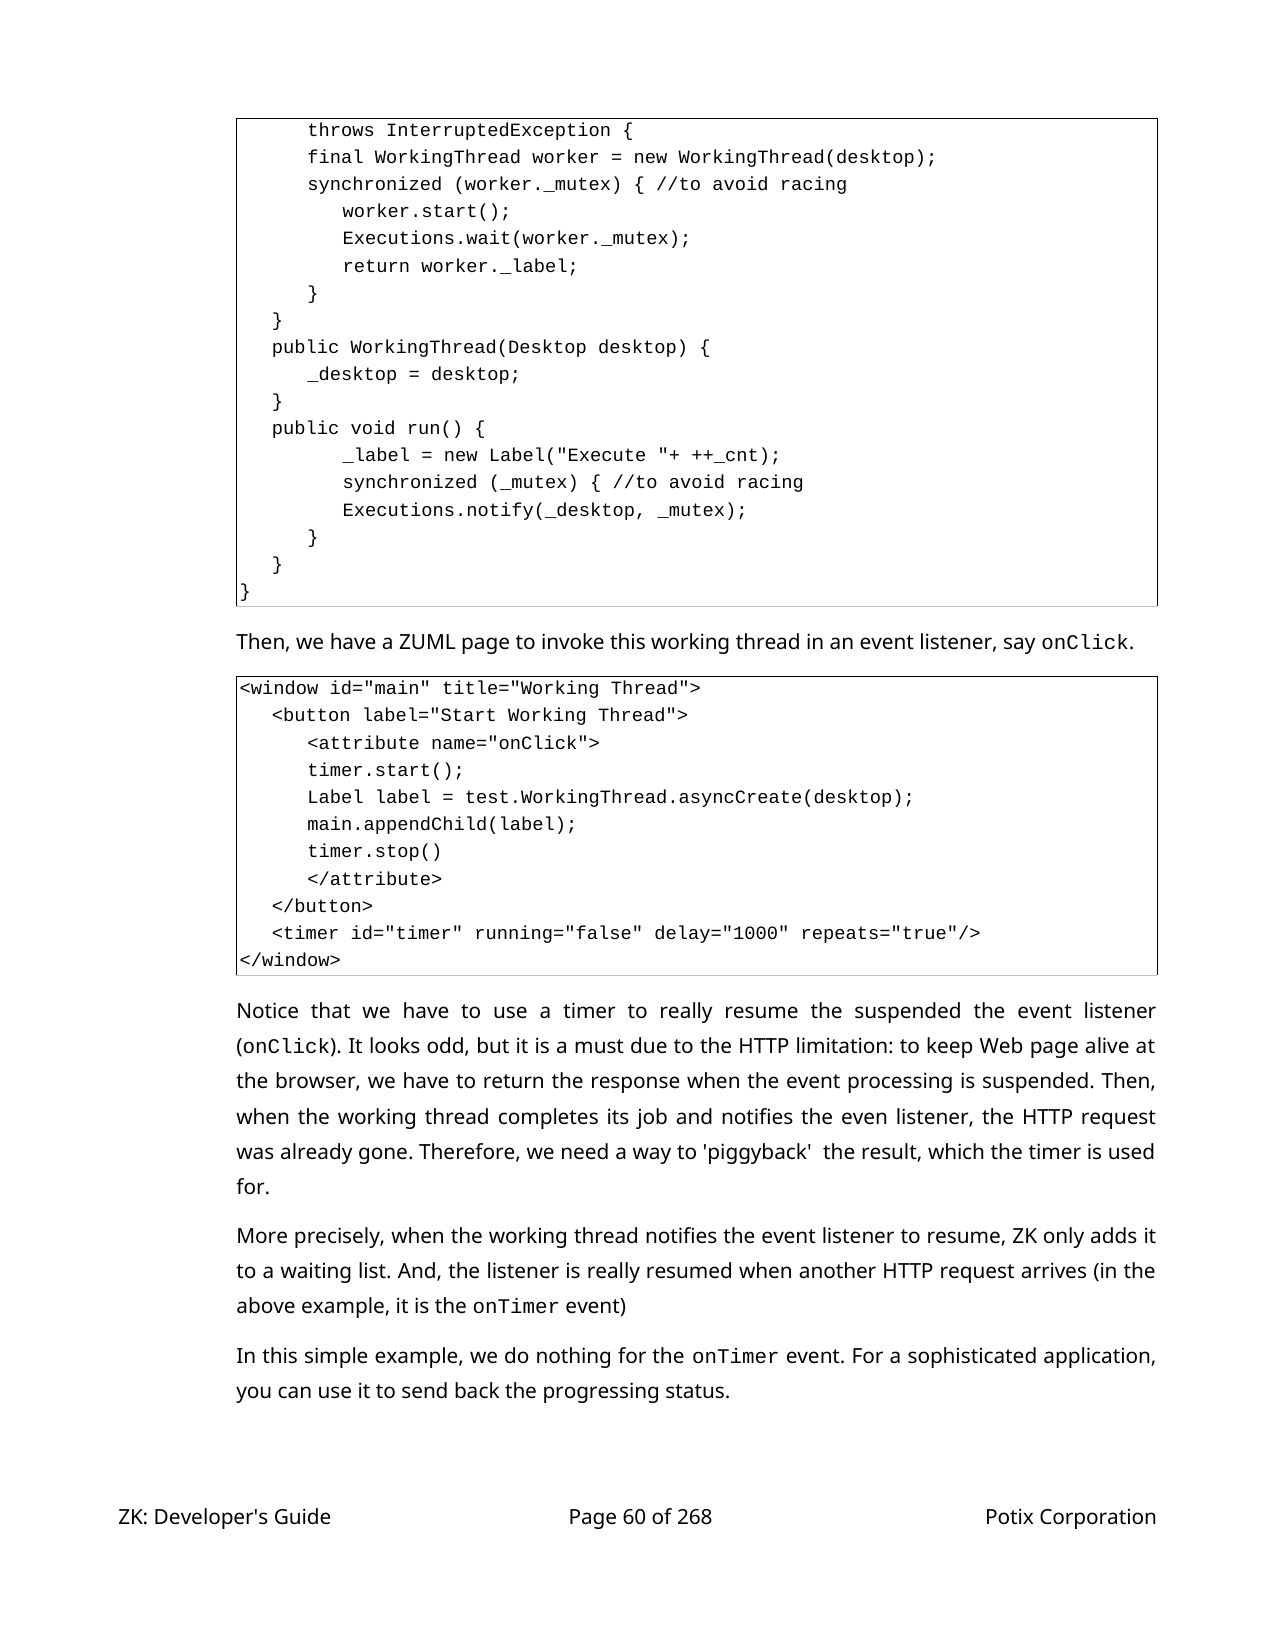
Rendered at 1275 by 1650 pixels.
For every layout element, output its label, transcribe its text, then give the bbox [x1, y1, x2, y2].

text return worker._label; [237, 253, 1157, 278]
text _label = new Label("Execute "+ ++_cnt); [237, 443, 1157, 467]
text <attribute name="onClick"> [237, 731, 1157, 755]
text } [237, 552, 1157, 576]
text } [237, 579, 1157, 606]
text <timer id="timer" running="false" delay="1000" repeats="true"/> [237, 921, 1157, 945]
text main.appendChild(label); [237, 812, 1157, 836]
text Executions.notify(_desktop, _mutex); [237, 497, 1157, 522]
text More precisely, when the working thread notifies the event listener to resume, ZK only adds it to a waiting list. And, the listener is really resumed when another HTTP request arrives (in the above example, it is the onTimer event) [236, 1221, 1157, 1320]
text </attribute> [237, 866, 1157, 891]
text synchronized (_mutex) { //to avoid racing [237, 470, 1157, 494]
text } [237, 281, 1157, 305]
text <button label="Start Working Thread"> [237, 703, 1157, 728]
text throws InterruptedException { [237, 119, 1157, 142]
text Notice that we have to use a timer to really resume the suspended the event listener (onClick). It looks odd, but it is a must due to the HTTP limitation: to keep Web page alive at the browser, we have to return the response when the event processing is suspended. Then, when the working thread completes its job and notifies the even listener, the HTTP request was already gone. Therefore, we need a way to 'piggyback' the result, which the timer is used for. [236, 996, 1157, 1201]
text <window id="main" title="Working Thread"> [237, 677, 1157, 700]
text public WorkingThread(Desktop desktop) { [237, 335, 1157, 359]
text In this simple example, we do nothing for the onTimer event. For a sophisticated application, you can use it to send back the progressing status. [236, 1341, 1157, 1404]
text </window> [237, 948, 1157, 975]
text </button> [237, 894, 1157, 918]
text worker.start(); [237, 199, 1157, 223]
text _desktop = desktop; [237, 362, 1157, 386]
text Label label = test.WorkingThread.asyncCreate(desktop); [237, 785, 1157, 809]
text } [237, 308, 1157, 332]
text Then, we have a ZUML page to invoke this working thread in an event listener, say onClick. [236, 627, 1157, 656]
text timer.start(); [237, 758, 1157, 782]
text } public void run() { [237, 389, 1157, 440]
text timer.stop() [237, 839, 1157, 863]
text final WorkingThread worker = new WorkingThread(desktop); synchronized (worker._mutex) { //to avoid racing [237, 145, 1157, 196]
text Executions.wait(worker._mutex); [237, 226, 1157, 251]
text } [237, 525, 1157, 549]
